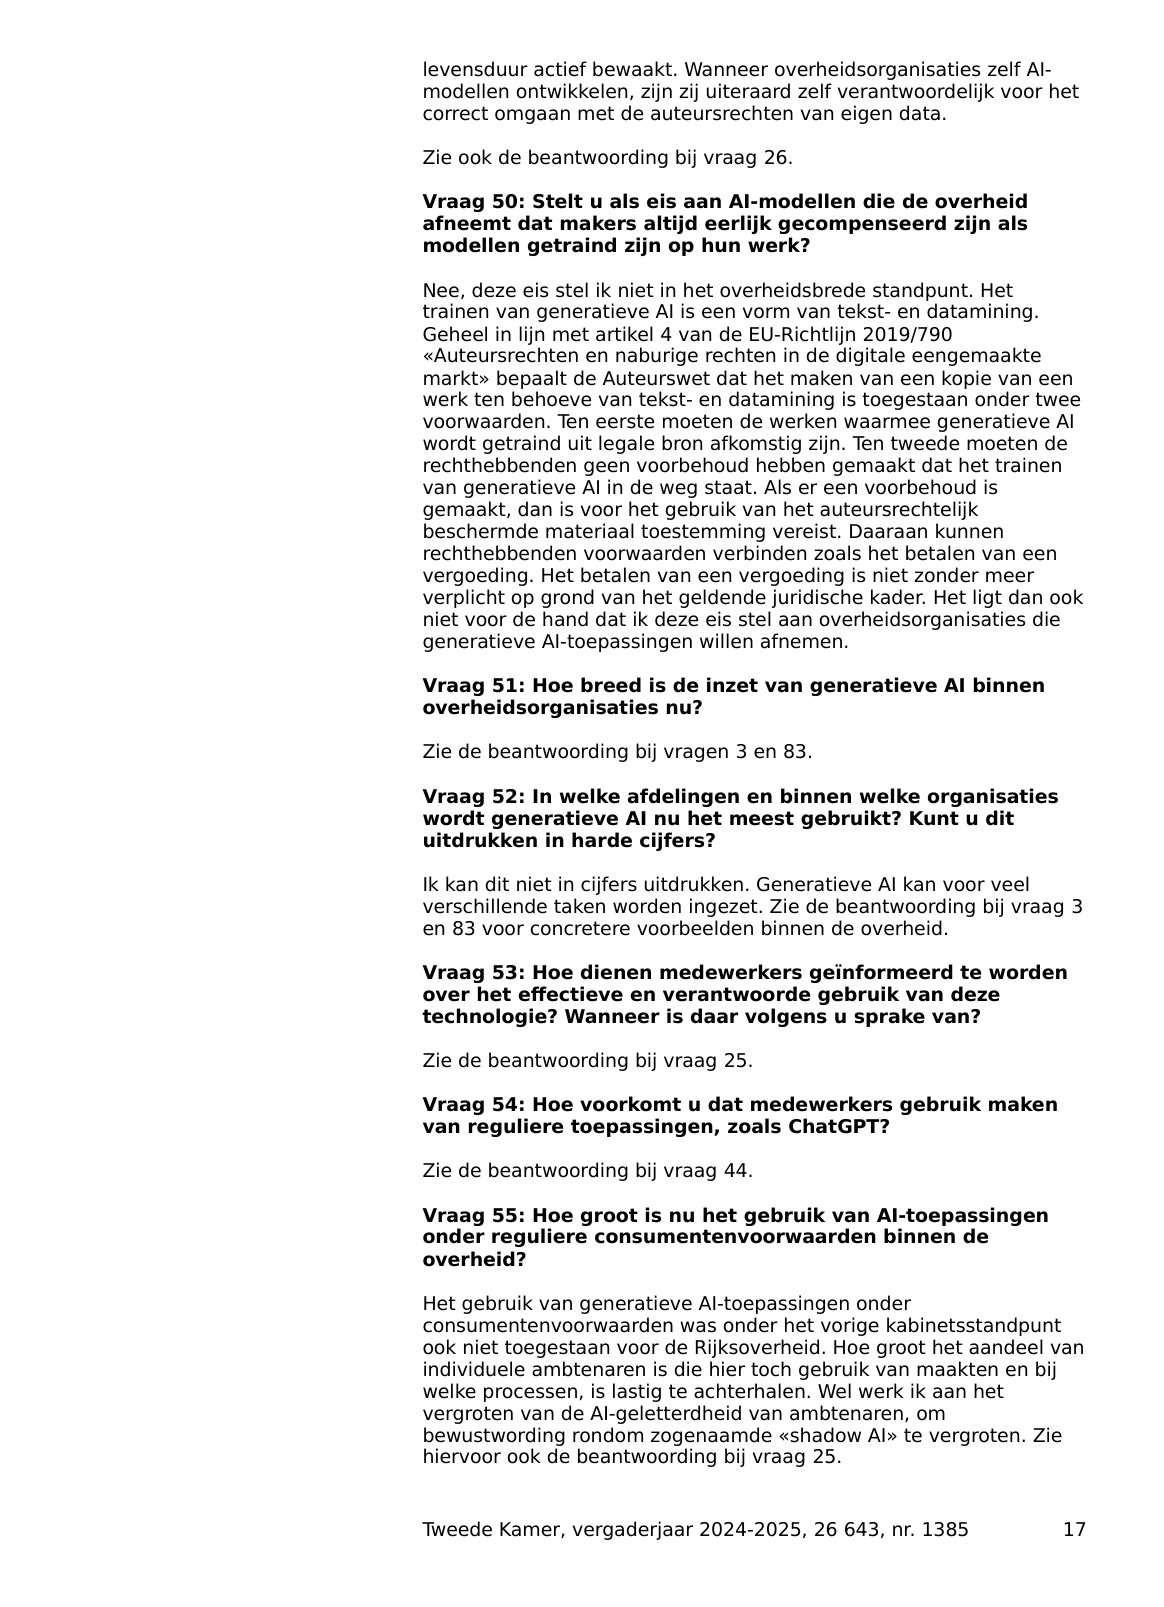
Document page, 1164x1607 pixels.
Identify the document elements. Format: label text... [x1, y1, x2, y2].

text levensduur actief bewaakt. Wanneer overheidsorganisaties zelf AI-modellen ontwikkelen, zijn zij uiteraard zelf verantwoordelijk voor het correct omgaan met de auteursrechten van eigen data. [422, 59, 1087, 125]
text Vraag 51: Hoe breed is de inzet van generatieve AI binnen overheidsorganisaties nu? [422, 675, 1087, 719]
text Vraag 55: Hoe groot is nu het gebruik van AI-toepassingen onder reguliere consumentenvoorwaarden binnen de overheid? [422, 1204, 1087, 1270]
text Zie de beantwoording bij vragen 3 en 83. [422, 741, 1087, 763]
text Nee, deze eis stel ik niet in het overheidsbrede standpunt. Het trainen van generatieve AI is een vorm van tekst- en datamining. Geheel in lijn met artikel 4 van de EU-Richtlijn 2019/790 «Auteursrechten en naburige rechten in de digitale eengemaakte markt» bepaalt de Auteurswet dat het maken van een kopie van een werk ten behoeve van tekst- en datamining is toegestaan onder twee voorwaarden. Ten eerste moeten de werken waarmee generatieve AI wordt getraind uit legale bron afkomstig zijn. Ten tweede moeten de rechthebbenden geen voorbehoud hebben gemaakt dat het trainen van generatieve AI in de weg staat. Als er een voorbehoud is gemaakt, dan is voor het gebruik van het auteursrechtelijk beschermde materiaal toestemming vereist. Daaraan kunnen rechthebbenden voorwaarden verbinden zoals het betalen van een vergoeding. Het betalen van een vergoeding is niet zonder meer verplicht op grond van het geldende juridische kader. Het ligt dan ook niet voor de hand dat ik deze eis stel aan overheidsorganisaties die generatieve AI-toepassingen willen afnemen. [422, 279, 1087, 653]
text Zie de beantwoording bij vraag 44. [422, 1160, 1087, 1182]
text Vraag 54: Hoe voorkomt u dat medewerkers gebruik maken van reguliere toepassingen, zoals ChatGPT? [422, 1094, 1087, 1138]
text Zie ook de beantwoording bij vraag 26. [422, 147, 1087, 169]
text Ik kan dit niet in cijfers uitdrukken. Generatieve AI kan voor veel verschillende taken worden ingezet. Zie de beantwoording bij vraag 3 en 83 voor concretere voorbeelden binnen de overheid. [422, 874, 1087, 940]
text Vraag 50: Stelt u als eis aan AI-modellen die de overheid afneemt dat makers altijd eerlijk gecompenseerd zijn als modellen getraind zijn op hun werk? [422, 191, 1087, 257]
text Vraag 53: Hoe dienen medewerkers geïnformeerd te worden over het effectieve en verantwoorde gebruik van deze technologie? Wanneer is daar volgens u sprake van? [422, 962, 1087, 1028]
text Het gebruik van generatieve AI-toepassingen onder consumentenvoorwaarden was onder het vorige kabinetsstandpunt ook niet toegestaan voor de Rijksoverheid. Hoe groot het aandeel van individuele ambtenaren is die hier toch gebruik van maakten en bij welke processen, is lastig te achterhalen. Wel werk ik aan het vergroten van de AI-geletterdheid van ambtenaren, om bewustwording rondom zogenaamde «shadow AI» te vergroten. Zie hiervoor ook de beantwoording bij vraag 25. [422, 1293, 1087, 1468]
text Vraag 52: In welke afdelingen en binnen welke organisaties wordt generatieve AI nu het meest gebruikt? Kunt u dit uitdrukken in harde cijfers? [422, 786, 1087, 852]
text Zie de beantwoording bij vraag 25. [422, 1050, 1087, 1072]
